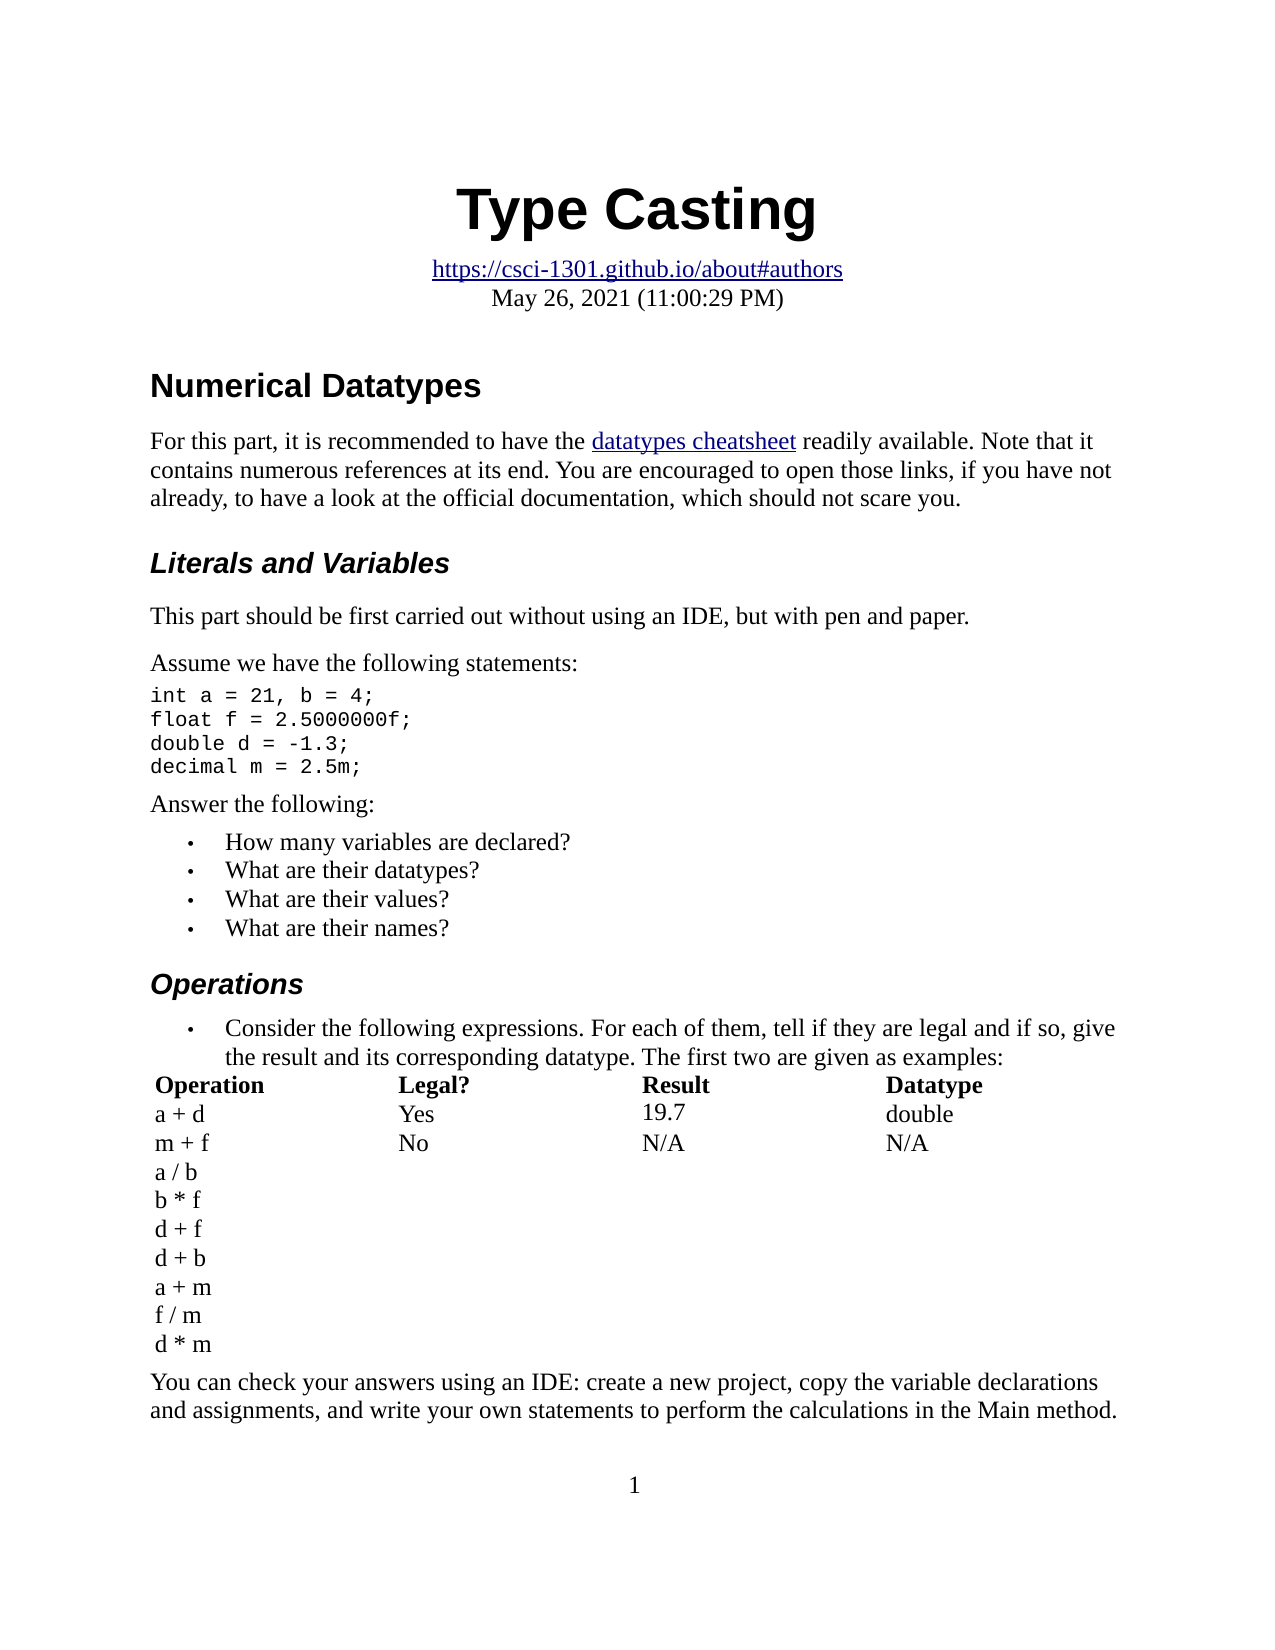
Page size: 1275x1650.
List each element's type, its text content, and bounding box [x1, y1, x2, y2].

table_cell [638, 1329, 881, 1358]
table_cell f / m [150, 1300, 394, 1329]
subtitle Numerical Datatypes [150, 366, 1125, 404]
list What are their datatypes? [187, 856, 1125, 884]
text float f = 2.5000000f; [150, 709, 1125, 733]
table_cell [638, 1300, 881, 1329]
table_cell [394, 1300, 637, 1329]
text For this part, it is recommended to have the datatypes cheatsheet readily available. Note that it contains numerous references at its end. You are encouraged to open those links, if you have not already, to have a look at the official documentation, which should not scare you. [150, 426, 1125, 512]
table_cell [638, 1099, 881, 1128]
list What are their names? [187, 913, 1125, 942]
text double d = -1.3; [150, 733, 1125, 756]
title Type Casting [150, 175, 1125, 242]
list What are their values? [187, 884, 1125, 913]
table_cell N/A [638, 1128, 881, 1157]
table_cell [394, 1185, 637, 1214]
subtitle Literals and Variables [150, 546, 1125, 580]
table_cell [394, 1243, 637, 1272]
text decimal m = 2.5m; [150, 756, 1125, 780]
table_cell [394, 1157, 637, 1185]
table_cell [638, 1272, 881, 1300]
table_cell Yes [394, 1099, 637, 1128]
text This part should be first carried out without using an IDE, but with pen and paper. [150, 601, 1125, 630]
table_cell [881, 1272, 1125, 1300]
table_cell [881, 1329, 1125, 1358]
text Assume we have the following statements: [150, 648, 1125, 677]
table_header Legal? [394, 1070, 637, 1099]
table_cell d * m [150, 1329, 394, 1358]
table_cell [638, 1243, 881, 1272]
table_cell [638, 1157, 881, 1185]
table_cell [638, 1214, 881, 1243]
table_cell b * f [150, 1185, 394, 1214]
text https://csci-1301.github.io/about#authors [150, 254, 1125, 283]
table_cell a + d [150, 1099, 394, 1128]
table_header Result [638, 1070, 881, 1099]
table_cell d + f [150, 1214, 394, 1243]
table_cell N/A [881, 1128, 1125, 1157]
table_header Datatype [881, 1070, 1125, 1099]
table_cell [394, 1329, 637, 1358]
table_cell a + m [150, 1272, 394, 1300]
subtitle Operations [150, 967, 1125, 1000]
table_cell [881, 1157, 1125, 1185]
table_cell [394, 1214, 637, 1243]
table_cell [881, 1214, 1125, 1243]
table_cell d + b [150, 1243, 394, 1272]
text May 26, 2021 (11:00:29 PM) [150, 283, 1125, 312]
table_cell [881, 1185, 1125, 1214]
list Consider the following expressions. For each of them, tell if they are legal and if so, give the result and its corresponding datatype. The first two are given as examples: [187, 1013, 1125, 1070]
text int a = 21, b = 4; [150, 686, 1125, 709]
table_header Operation [150, 1070, 394, 1099]
list How many variables are declared? [187, 827, 1125, 856]
table_cell [394, 1272, 637, 1300]
table_cell [638, 1185, 881, 1214]
text You can check your answers using an IDE: create a new project, copy the variable declarations and assignments, and write your own statements to perform the calculations in the Main method. [150, 1367, 1125, 1424]
table_cell double [881, 1099, 1125, 1128]
table_cell a / b [150, 1157, 394, 1185]
table_cell m + f [150, 1128, 394, 1157]
table_cell [881, 1243, 1125, 1272]
text Answer the following: [150, 789, 1125, 818]
table_cell [881, 1300, 1125, 1329]
table_cell No [394, 1128, 637, 1157]
